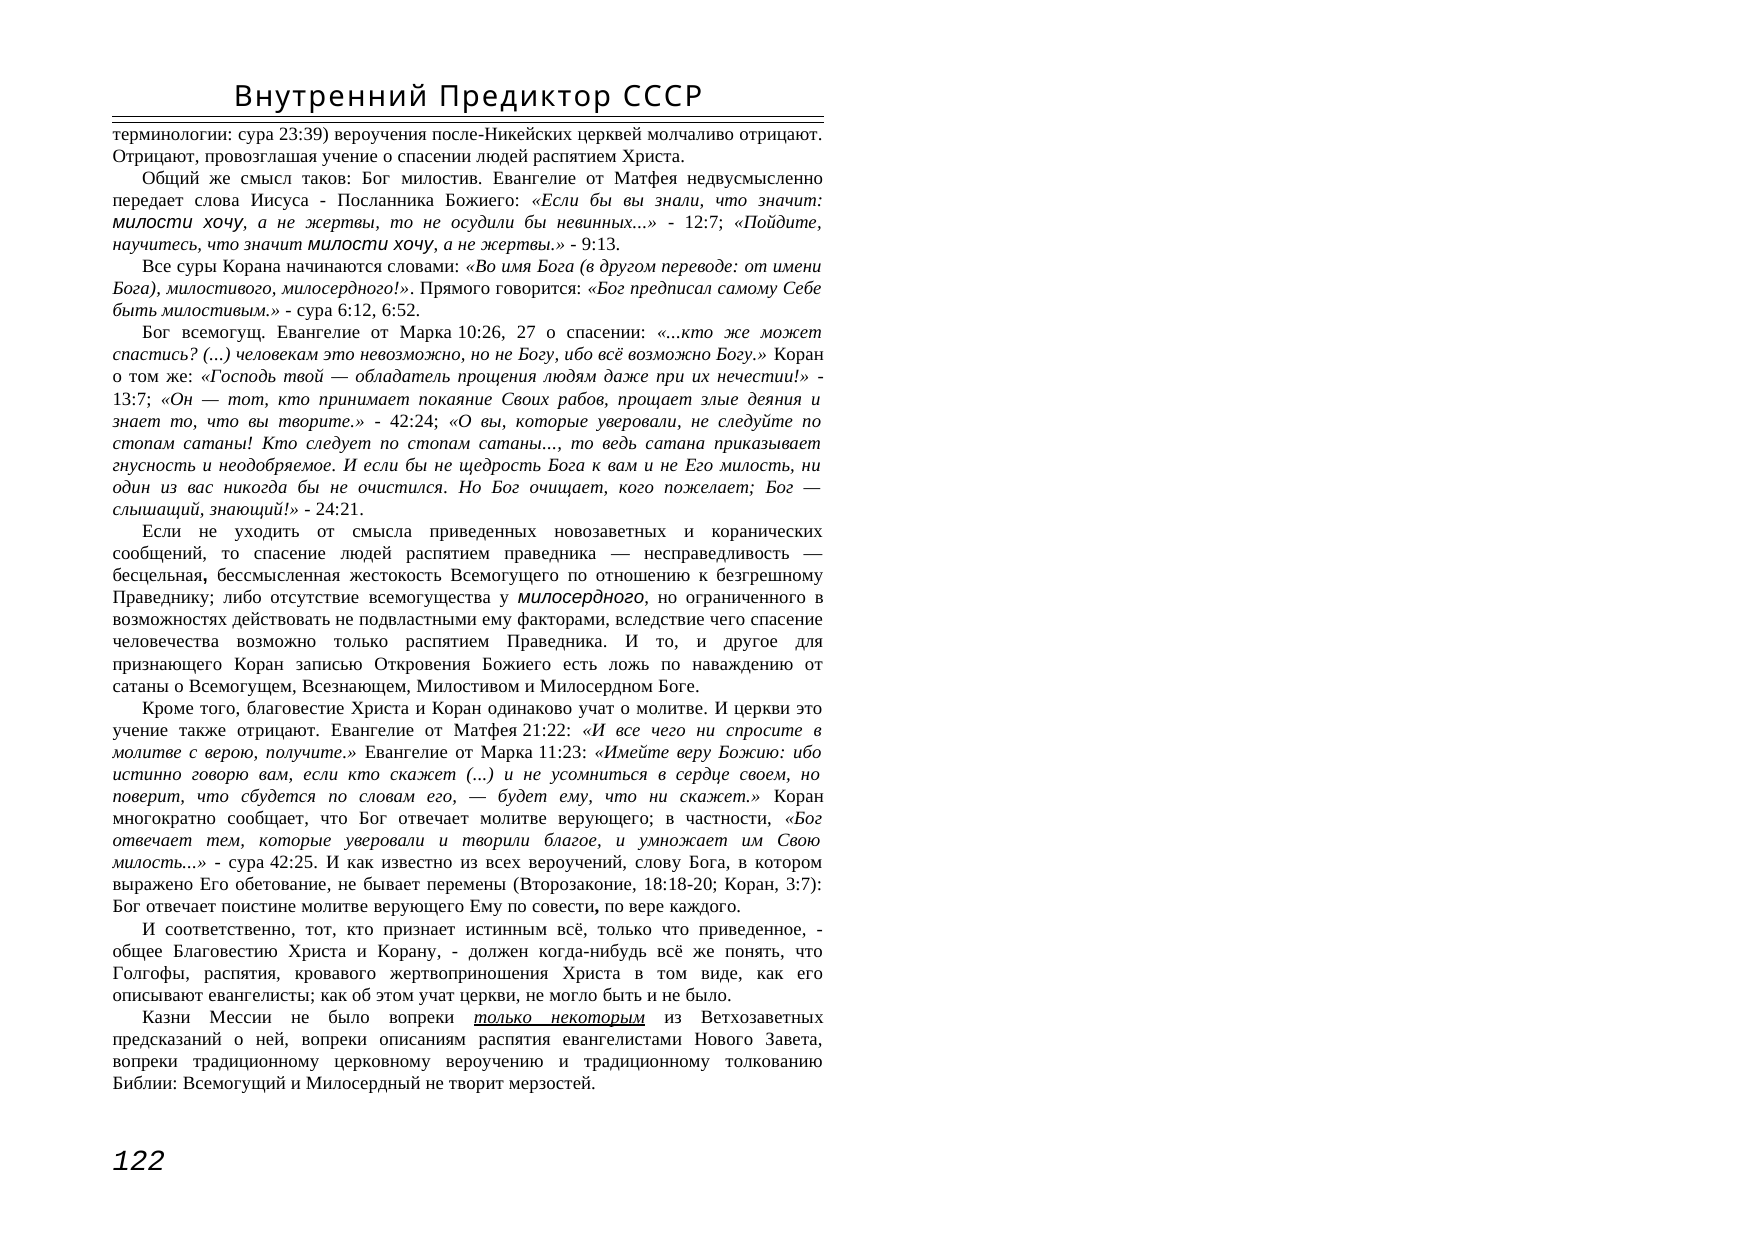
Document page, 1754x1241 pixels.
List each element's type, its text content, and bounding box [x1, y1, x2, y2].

text Все суры Корана начинаются словами: «Во имя Бога (в другом переводе: от имени Бога), милостивого, милосердного!». Прямого говорится: «Бог предписал самому Себе быть милостивым.» - сура 6:12, 6:52. [112, 254, 824, 321]
text Общий же смысл таков: Бог милостив. Евангелие от Матфея недвусмысленно передает слова Иисуса - Посланника Божиего: «Если бы вы знали, что значит: милости хочу, а не жертвы, то не осудили бы невинных...» - 12:7; «Пойдите, научитесь, что значит милости хочу, а не жертвы.» - 9:13. [112, 166, 824, 254]
text Если не уходить от смысла приведенных новозаветных и коранических сообщений, то спасение людей распятием праведника — несправедливость — бесцельная, бессмысленная жестокость Всемогущего по отношению к безгрешному Праведнику; либо отсутствие всемогущества у милосердного, но ограниченного в возможностях действовать не подвластными ему факторами, вследствие чего спасение человечества возможно только распятием Праведника. И то, и другое для признающего Коран записью Откровения Божиего есть ложь по наваждению от сатаны о Всемогущем, Всезнающем, Милостивом и Милосердном Боге. [112, 519, 824, 696]
text Бог всемогущ. Евангелие от Марка 10:26, 27 о спасении: «...кто же может спастись? (...) человекам это невозможно, но не Богу, ибо всё возможно Богу.» Коран о том же: «Господь твой — обладатель прощения людям даже при их нечестии!» - 13:7; «Он — тот, кто принимает покаяние Своих рабов, прощает злые деяния и знает то, что вы творите.» - 42:24; «О вы, которые уверовали, не следуйте по стопам сатаны! Кто следует по стопам сатаны..., то ведь сатана приказывает гнусность и неодобряемое. И если бы не щедрость Бога к вам и не Его милость, ни один из вас никогда бы не очистился. Но Бог очищает, кого пожелает; Бог — слышащий, знающий!» - 24:21. [112, 321, 824, 519]
text Кроме того, благовестие Христа и Коран одинаково учат о молитве. И церкви это учение также отрицают. Евангелие от Матфея 21:22: «И все чего ни спросите в молитве с верою, получите.» Евангелие от Марка 11:23: «Имейте веру Божию: ибо истинно говорю вам, если кто скажет (...) и не усомниться в сердце своем, но поверит, что сбудется по словам его, — будет ему, что ни скажет.» Коран многократно сообщает, что Бог отвечает молитве верующего; в частности, «Бог отвечает тем, которые уверовали и творили благое, и умножает им Свою милость...» - сура 42:25. И как известно из всех вероучений, слову Бога, в котором выражено Его обетование, не бывает перемены (Второзаконие, 18:18-20; Коран, 3:7): Бог отвечает поистине молитве верующего Ему по совести, по вере каждого. [112, 696, 824, 917]
text терминологии: сура 23:39) вероучения после-Никейских церквей молчаливо отрицают. Отрицают, провозглашая учение о спасении людей распятием Христа. [112, 123, 824, 166]
text И соответственно, тот, кто признает истинным всё, только что приведенное, - общее Благовестию Христа и Корану, - должен когда-нибудь всё же понять, что Голгофы, распятия, кровавого жертвоприношения Христа в том виде, как его описывают евангелисты; как об этом учат церкви, не могло быть и не было. [112, 917, 824, 1005]
text Казни Мессии не было вопреки только некоторым из Ветхозаветных предсказаний о ней, вопреки описаниям распятия евангелистами Нового Завета, вопреки традиционному церковному вероучению и традиционному толкованию Библии: Всемогущий и Милосердный не творит мерзостей. [112, 1005, 824, 1094]
